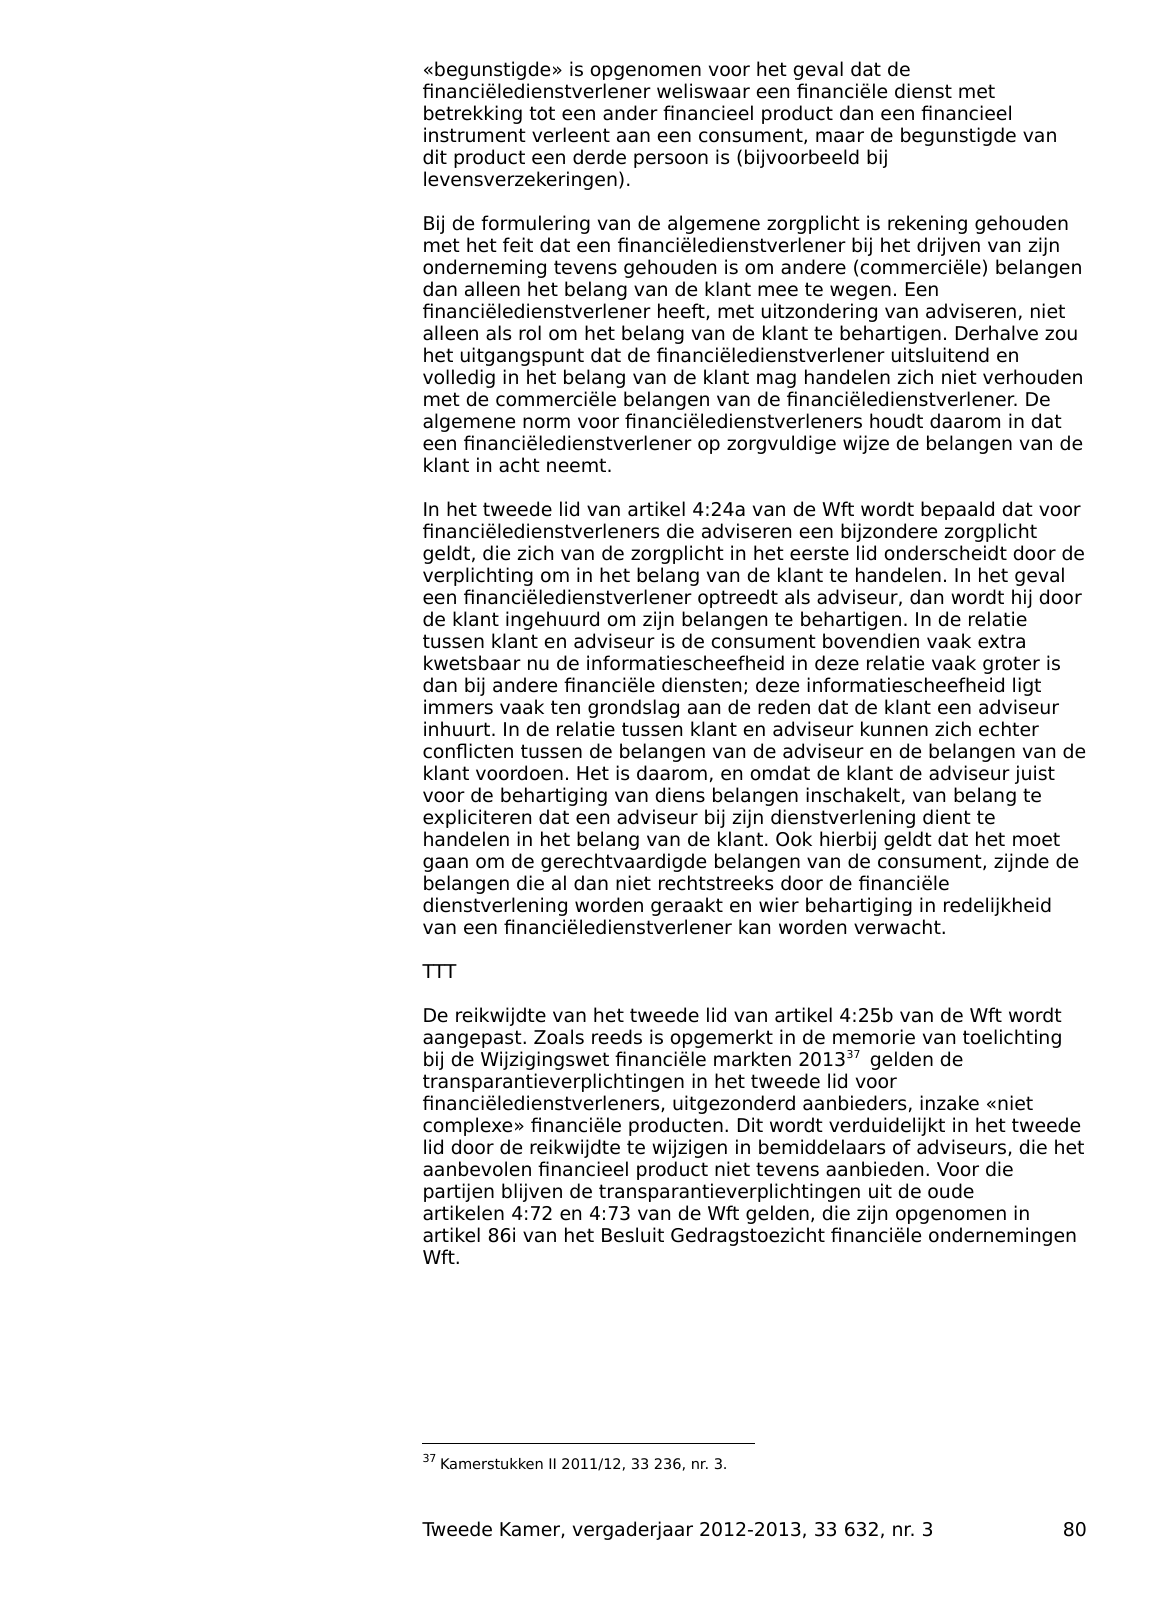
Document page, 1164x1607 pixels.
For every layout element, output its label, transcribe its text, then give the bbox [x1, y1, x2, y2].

text Bij de formulering van de algemene zorgplicht is rekening gehouden met het feit dat een financiëledienstverlener bij het drijven van zijn onderneming tevens gehouden is om andere (commerciële) belangen dan alleen het belang van de klant mee te wegen. Een financiëledienstverlener heeft, met uitzondering van adviseren, niet alleen als rol om het belang van de klant te behartigen. Derhalve zou het uitgangspunt dat de financiëledienstverlener uitsluitend en volledig in het belang van de klant mag handelen zich niet verhouden met de commerciële belangen van de financiëledienstverlener. De algemene norm voor financiëledienstverleners houdt daarom in dat een financiëledienstverlener op zorgvuldige wijze de belangen van de klant in acht neemt. [422, 213, 1087, 477]
subtitle TTT [422, 961, 1087, 983]
text In het tweede lid van artikel 4:24a van de Wft wordt bepaald dat voor financiëledienstverleners die adviseren een bijzondere zorgplicht geldt, die zich van de zorgplicht in het eerste lid onderscheidt door de verplichting om in het belang van de klant te handelen. In het geval een financiëledienstverlener optreedt als adviseur, dan wordt hij door de klant ingehuurd om zijn belangen te behartigen. In de relatie tussen klant en adviseur is de consument bovendien vaak extra kwetsbaar nu de informatiescheefheid in deze relatie vaak groter is dan bij andere financiële diensten; deze informatiescheefheid ligt immers vaak ten grondslag aan de reden dat de klant een adviseur inhuurt. In de relatie tussen klant en adviseur kunnen zich echter conflicten tussen de belangen van de adviseur en de belangen van de klant voordoen. Het is daarom, en omdat de klant de adviseur juist voor de behartiging van diens belangen inschakelt, van belang te expliciteren dat een adviseur bij zijn dienstverlening dient te handelen in het belang van de klant. Ook hierbij geldt dat het moet gaan om de gerechtvaardigde belangen van de consument, zijnde de belangen die al dan niet rechtstreeks door de financiële dienstverlening worden geraakt en wier behartiging in redelijkheid van een financiëledienstverlener kan worden verwacht. [422, 499, 1087, 939]
text De reikwijdte van het tweede lid van artikel 4:25b van de Wft wordt aangepast. Zoals reeds is opgemerkt in de memorie van toelichting bij de Wijzigingswet financiële markten 2013 gelden de transparantieverplichtingen in het tweede lid voor financiëledienstverleners, uitgezonderd aanbieders, inzake «niet complexe» financiële producten. Dit wordt verduidelijkt in het tweede lid door de reikwijdte te wijzigen in bemiddelaars of adviseurs, die het aanbevolen financieel product niet tevens aanbieden. Voor die partijen blijven de transparantieverplichtingen uit de oude artikelen 4:72 en 4:73 van de Wft gelden, die zijn opgenomen in artikel 86i van het Besluit Gedragstoezicht financiële ondernemingen Wft. [422, 1005, 1087, 1269]
text Kamerstukken II 2011/12, 33 236, nr. 3. [422, 1452, 1087, 1474]
text «begunstigde» is opgenomen voor het geval dat de financiëledienstverlener weliswaar een financiële dienst met betrekking tot een ander financieel product dan een financieel instrument verleent aan een consument, maar de begunstigde van dit product een derde persoon is (bijvoorbeeld bij levensverzekeringen). [422, 59, 1087, 191]
